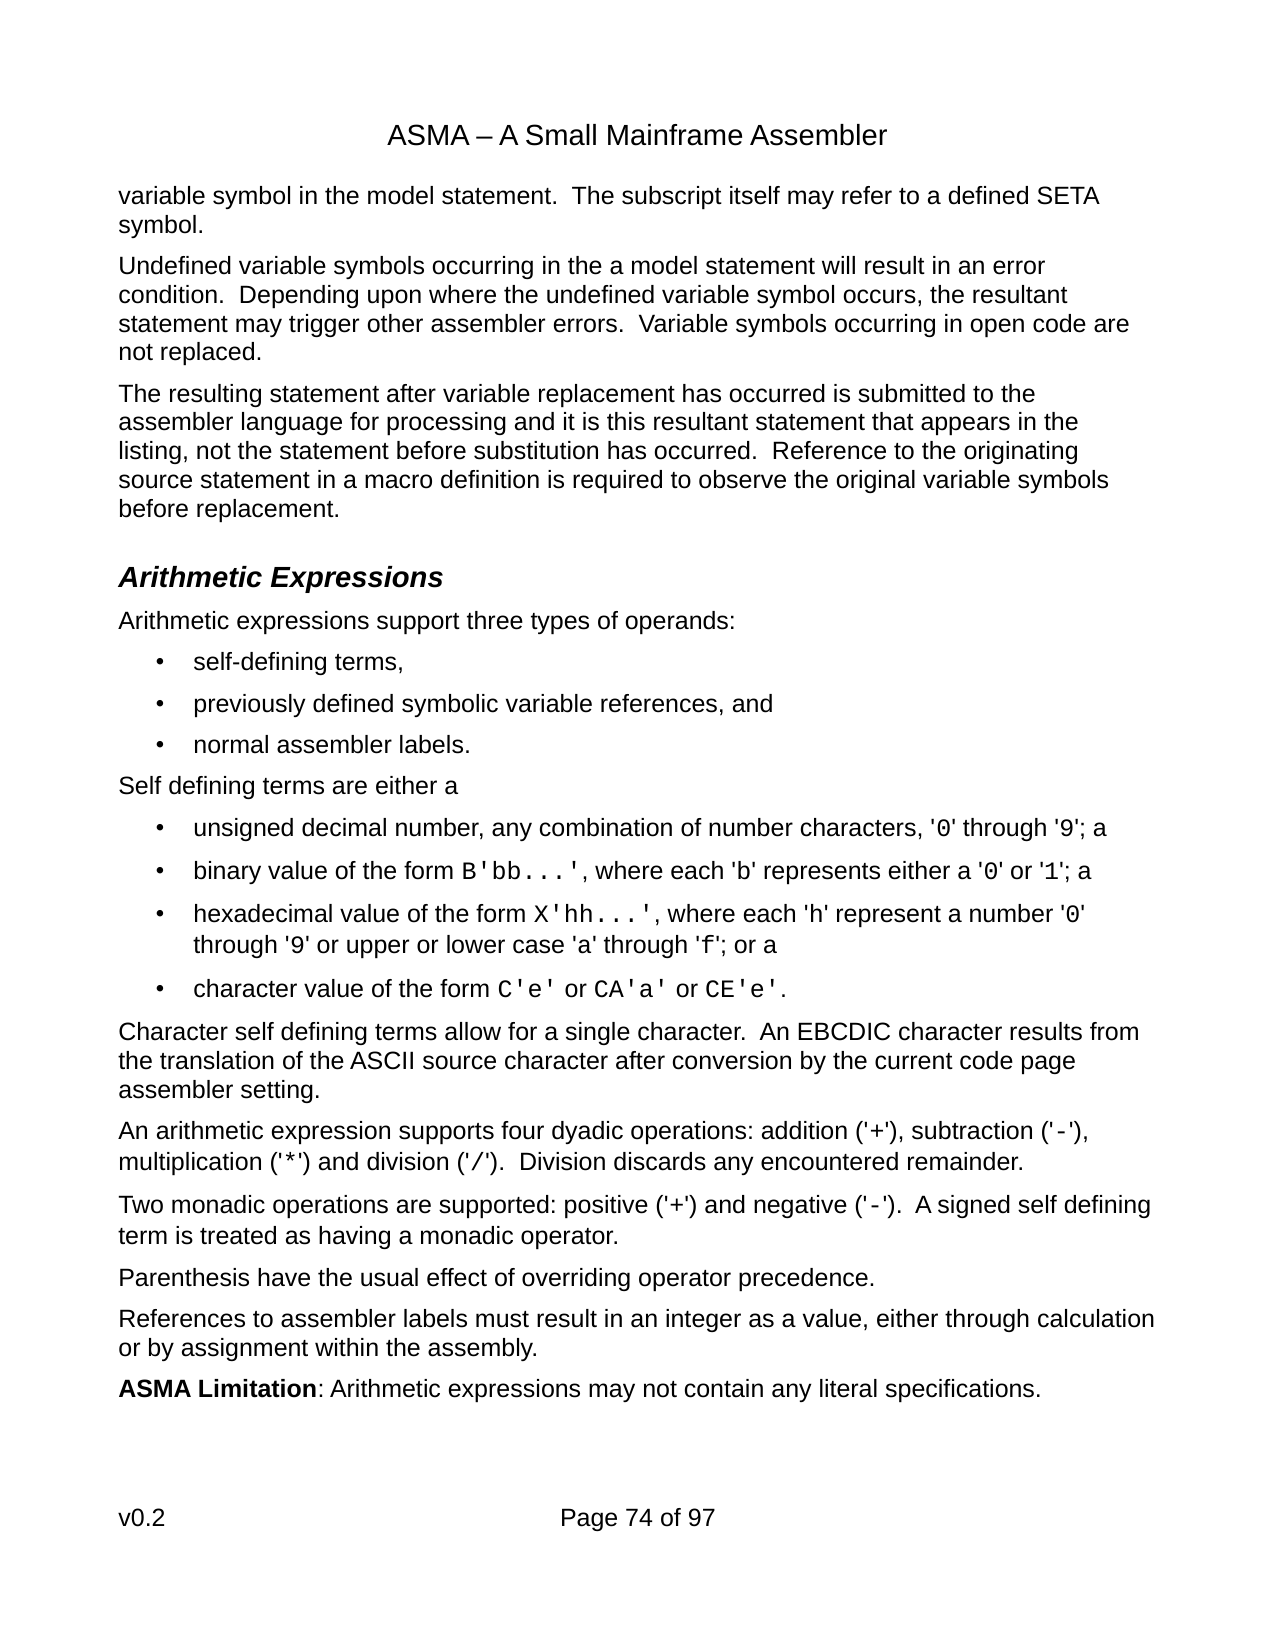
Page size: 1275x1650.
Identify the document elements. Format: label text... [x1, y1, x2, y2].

text variable symbol in the model statement. The subscript itself may refer to a defined SETA symbol. [118, 181, 1157, 239]
text References to assembler labels must result in an integer as a value, either through calculation or by assignment within the assembly. [118, 1304, 1157, 1361]
text Undefined variable symbols occurring in the a model statement will result in an error condition. Depending upon where the undefined variable symbol occurs, the resultant statement may trigger other assembler errors. Variable symbols occurring in open code are not replaced. [118, 251, 1157, 366]
subtitle Arithmetic Expressions [118, 560, 1157, 593]
text Parenthesis have the usual effect of overriding operator precedence. [118, 1262, 1157, 1291]
list character value of the form C'e' or CA'a' or CE'e'. [156, 974, 1157, 1005]
list normal assembler labels. [156, 730, 1157, 759]
text The resulting statement after variable replacement has occurred is submitted to the assembler language for processing and it is this resultant statement that appears in the listing, not the statement before substitution has occurred. Reference to the originating source statement in a macro definition is required to observe the original variable symbols before replacement. [118, 379, 1157, 522]
list hexadecimal value of the form X'hh...', where each 'h' represent a number '0' through '9' or upper or lower case 'a' through 'f'; or a [156, 899, 1157, 961]
text An arithmetic expression supports four dyadic operations: addition ('+'), subtraction ('-'), multiplication ('*') and division ('/'). Division discards any encountered remainder. [118, 1116, 1157, 1178]
list self-defining terms, [156, 647, 1157, 676]
text Self defining terms are either a [118, 771, 1157, 800]
text Arithmetic expressions support three types of operands: [118, 606, 1157, 635]
text ASMA Limitation: Arithmetic expressions may not contain any literal specifications. [118, 1374, 1157, 1402]
list binary value of the form B'bb...', where each 'b' represents either a '0' or '1'; a [156, 856, 1157, 887]
text Character self defining terms allow for a single character. An EBCDIC character results from the translation of the ASCII source character after conversion by the current code page assembler setting. [118, 1017, 1157, 1103]
text Two monadic operations are supported: positive ('+') and negative ('-'). A signed self defining term is treated as having a monadic operator. [118, 1190, 1157, 1250]
list previously defined symbolic variable references, and [156, 688, 1157, 717]
list unsigned decimal number, any combination of number characters, '0' through '9'; a [156, 812, 1157, 843]
